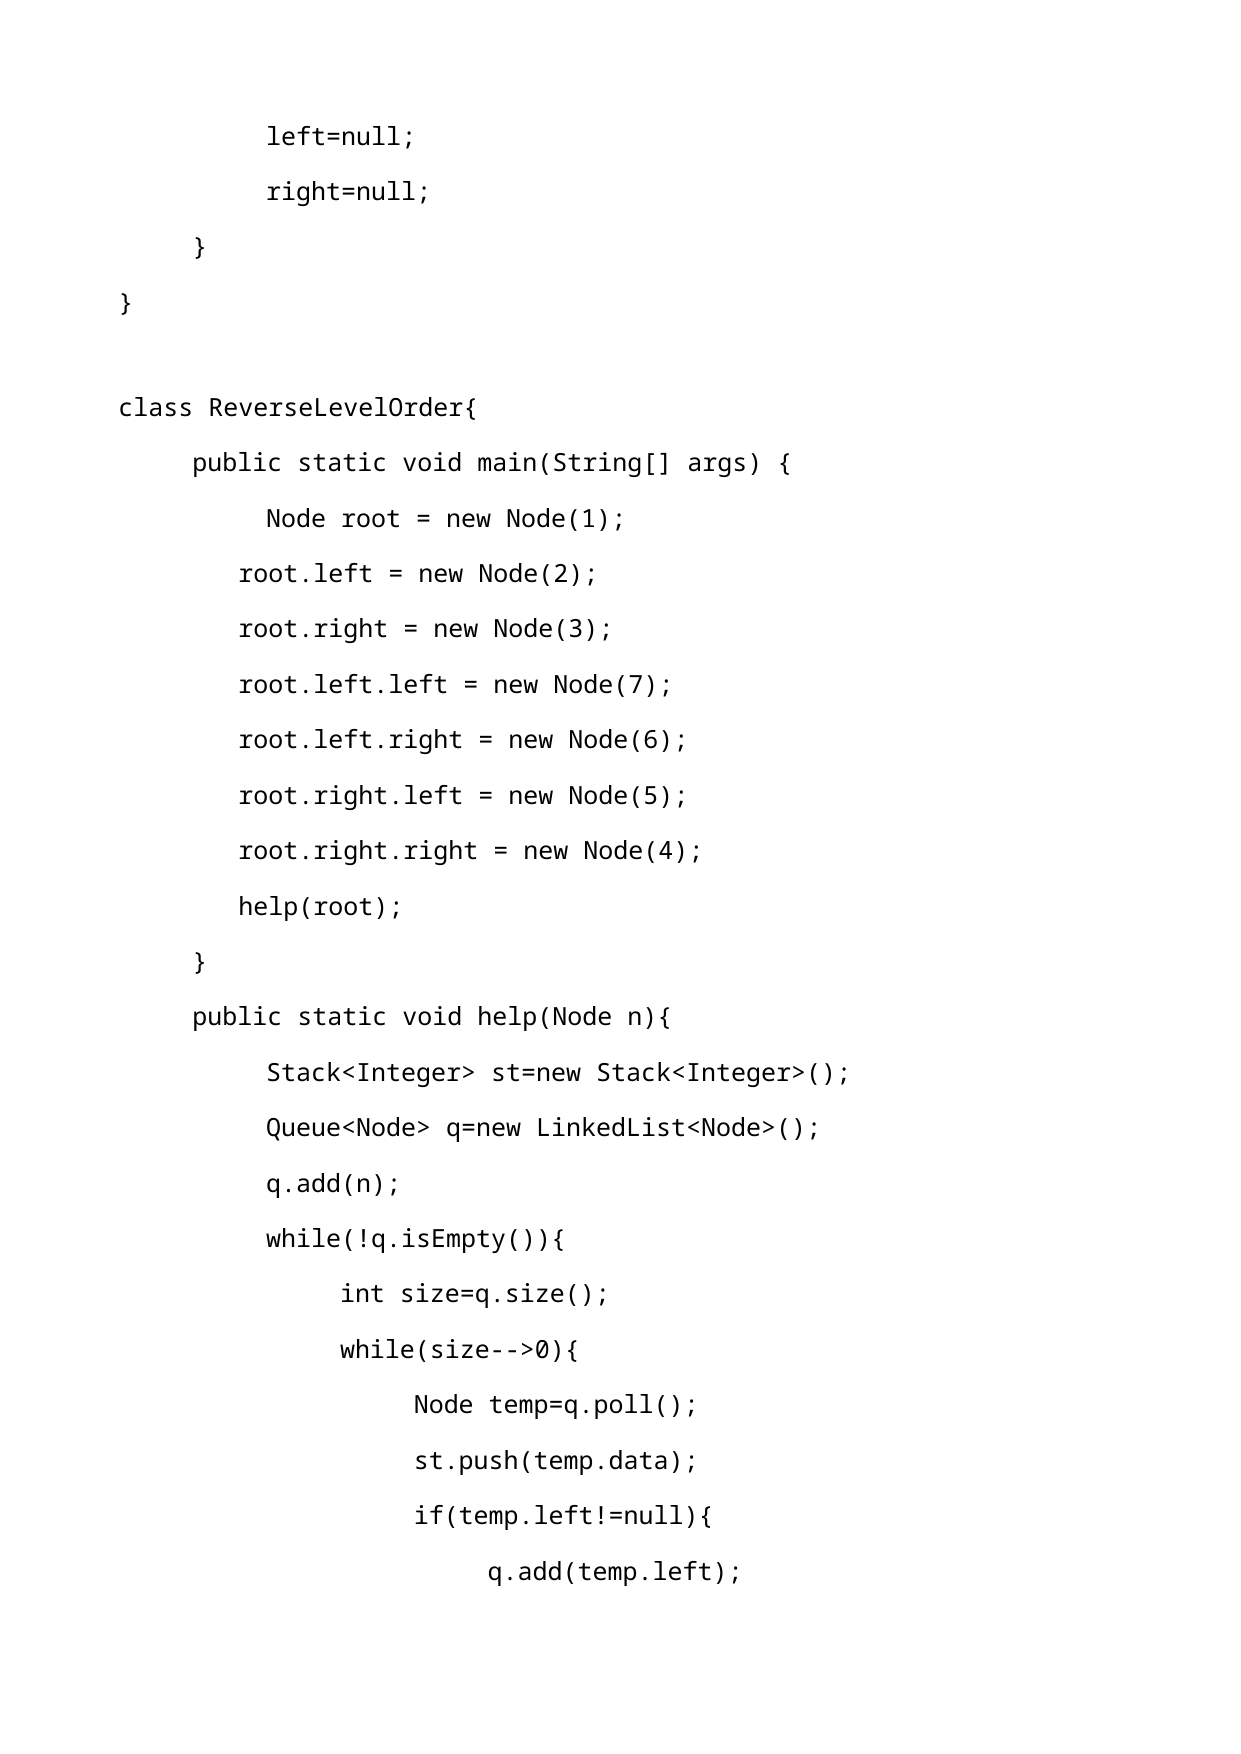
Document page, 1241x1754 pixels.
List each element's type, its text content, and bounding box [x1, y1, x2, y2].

text while(!q.isEmpty()){ [118, 1221, 1122, 1255]
text } [118, 229, 1122, 263]
text root.left = new Node(2); [118, 556, 1122, 590]
text q.add(n); [118, 1165, 1122, 1199]
text Stack<Integer> st=new Stack<Integer>(); [118, 1054, 1122, 1088]
text int size=q.size(); [118, 1276, 1122, 1310]
text left=null; [118, 118, 1122, 152]
text public static void main(String[] args) { [118, 445, 1122, 479]
text root.right.right = new Node(4); [118, 833, 1122, 867]
text class ReverseLevelOrder{ [118, 389, 1122, 423]
text root.left.left = new Node(7); [118, 667, 1122, 701]
text Node temp=q.poll(); [118, 1387, 1122, 1421]
text if(temp.left!=null){ [118, 1498, 1122, 1532]
text public static void help(Node n){ [118, 999, 1122, 1033]
text root.right = new Node(3); [118, 611, 1122, 645]
text while(size-->0){ [118, 1332, 1122, 1366]
text root.left.right = new Node(6); [118, 722, 1122, 756]
text right=null; [118, 173, 1122, 208]
text Node root = new Node(1); [118, 500, 1122, 534]
text root.right.left = new Node(5); [118, 777, 1122, 811]
text Queue<Node> q=new LinkedList<Node>(); [118, 1110, 1122, 1144]
text } [118, 944, 1122, 978]
text } [118, 284, 1122, 318]
text q.add(temp.left); [118, 1553, 1122, 1587]
text help(root); [118, 888, 1122, 922]
text st.push(temp.data); [118, 1442, 1122, 1476]
